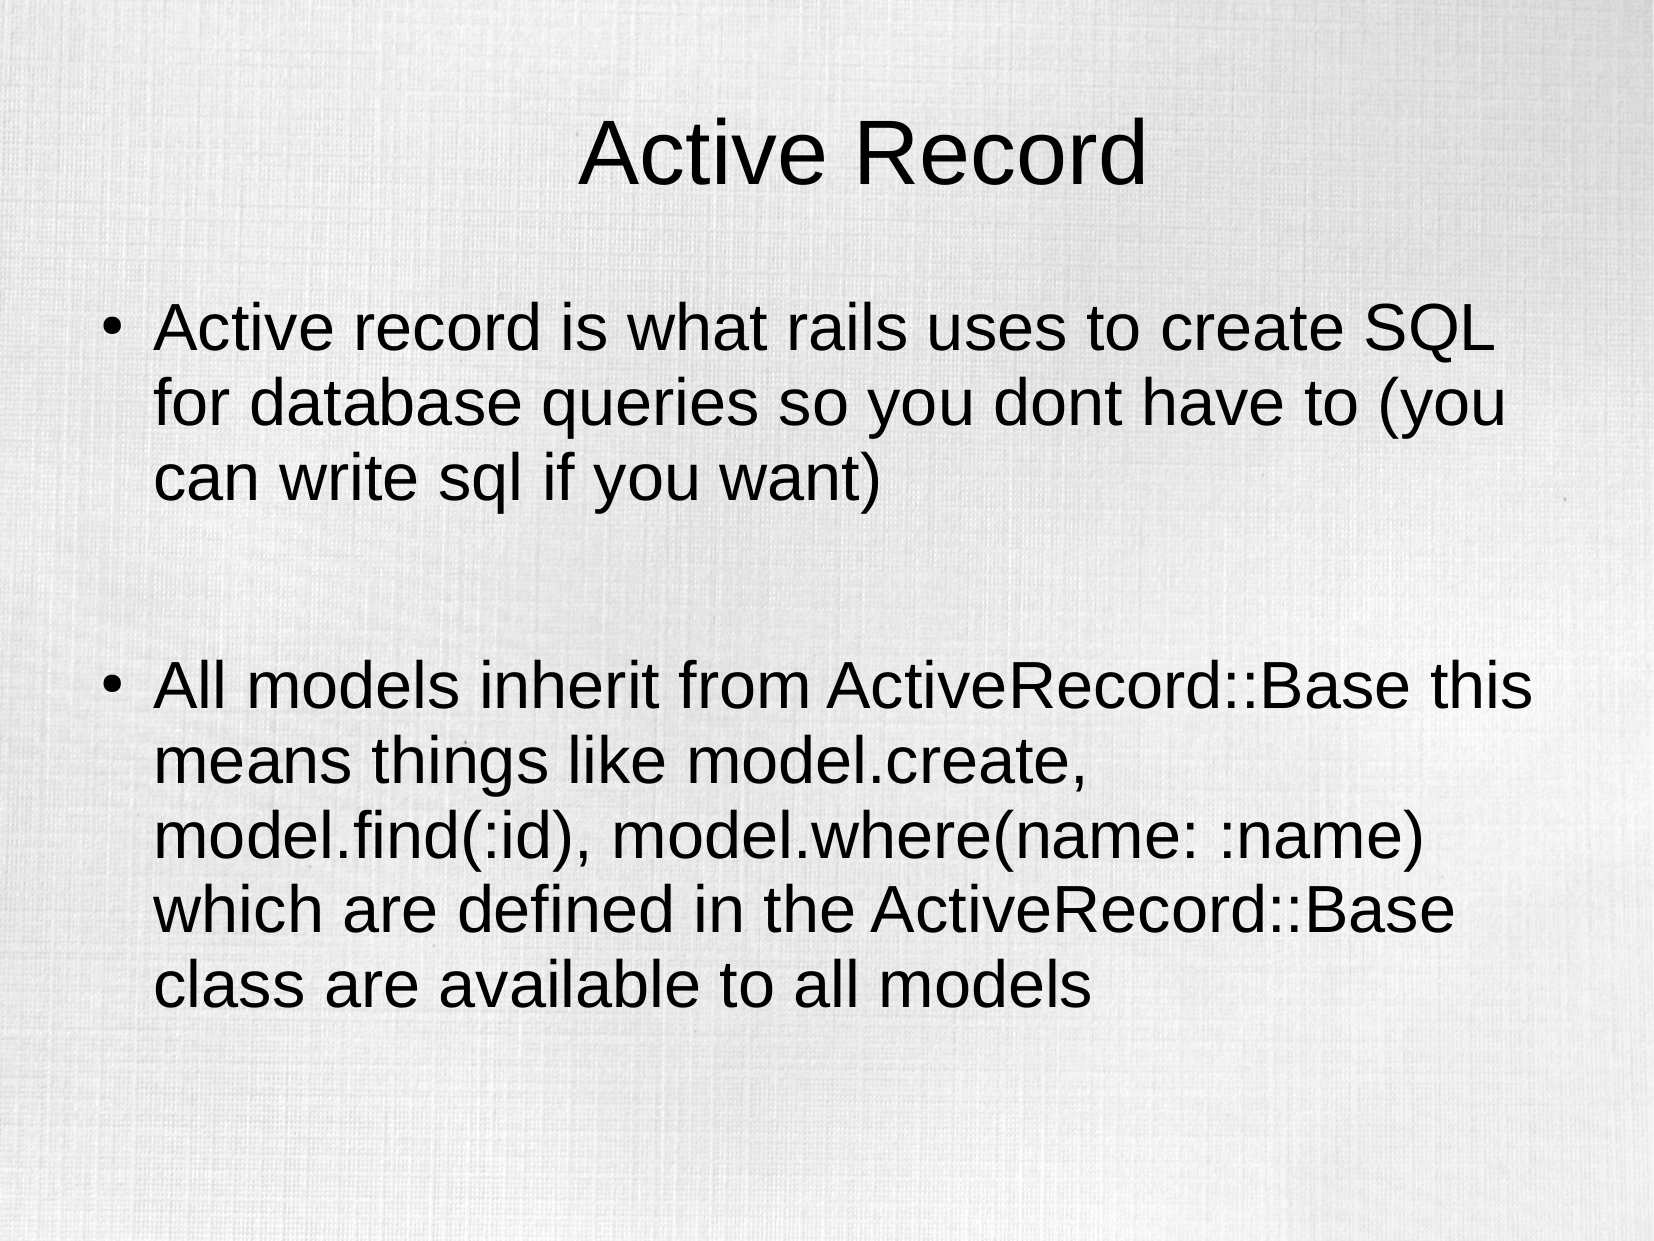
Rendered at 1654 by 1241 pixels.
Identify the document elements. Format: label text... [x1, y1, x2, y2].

picture [0, 0, 1654, 1241]
list Active record is what rails uses to create SQL for database queries so you dont have to (you can write sql if you want) All models inherit from ActiveRecord::Base this means things like model.create, model.find(:id), model.where(name: :name) which are defined in the ActiveRecord::Base class are available to all models [82, 290, 1538, 1141]
title Active Record [82, 49, 1571, 257]
